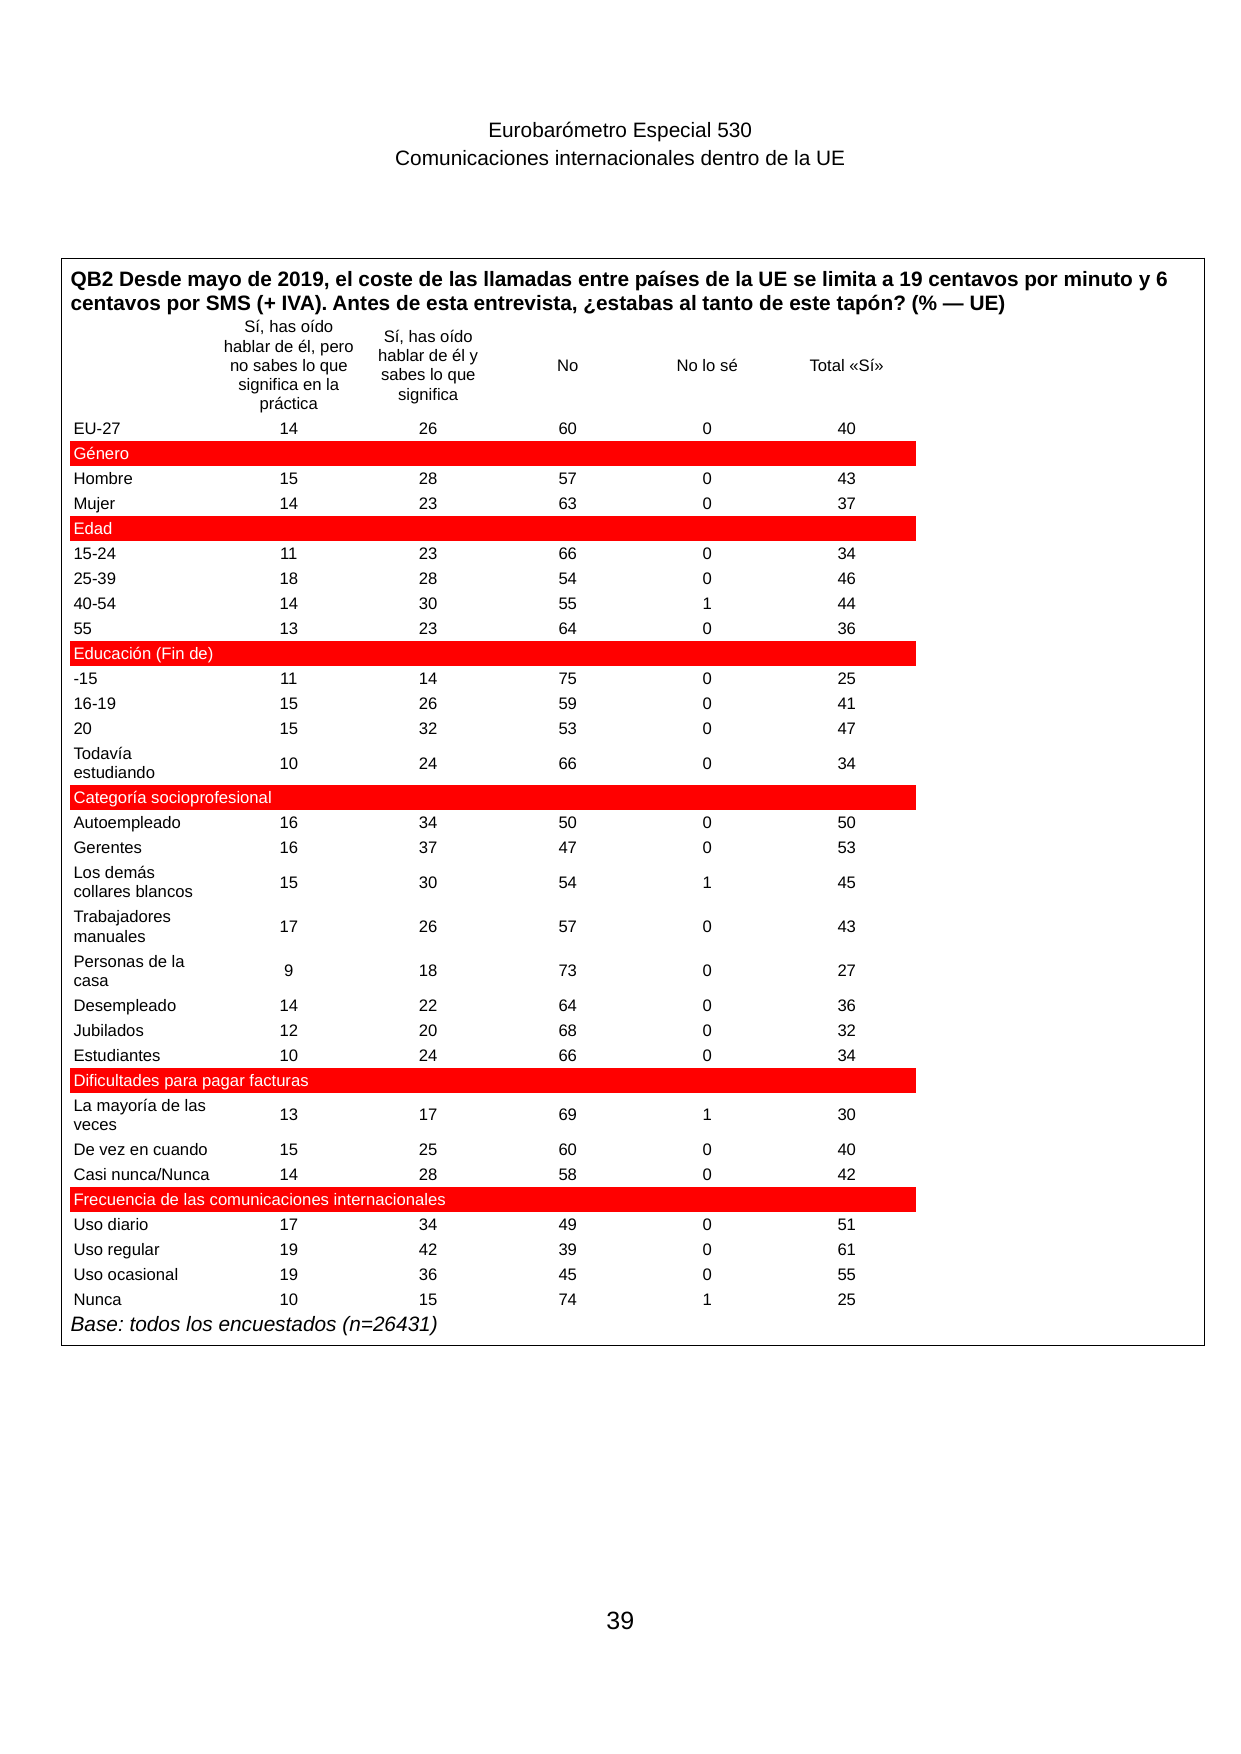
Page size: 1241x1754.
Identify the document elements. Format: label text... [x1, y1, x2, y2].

table_cell Hombre [70, 466, 219, 491]
table_cell 14 [219, 993, 358, 1018]
table_cell 66 [498, 1043, 637, 1068]
table_cell 30 [358, 860, 498, 904]
table_cell 37 [358, 835, 498, 860]
table_cell 0 [637, 1237, 777, 1262]
table_cell 50 [498, 810, 637, 835]
table_header Sí, has oído hablar de él y sabes lo que significa [358, 314, 498, 416]
table_cell 13 [219, 616, 358, 641]
table_cell 0 [637, 993, 777, 1018]
table_cell Los demás collares blancos [70, 860, 219, 904]
table_cell 0 [637, 666, 777, 691]
table_cell 18 [219, 566, 358, 591]
table_cell 46 [777, 566, 916, 591]
table_cell -15 [70, 666, 219, 691]
table_cell 34 [777, 541, 916, 566]
table_cell 26 [358, 904, 498, 948]
table_cell 0 [637, 491, 777, 516]
table_cell 16 [219, 810, 358, 835]
table_cell 14 [358, 666, 498, 691]
table_cell 9 [219, 949, 358, 993]
table_cell 42 [777, 1162, 916, 1187]
table_cell Estudiantes [70, 1043, 219, 1068]
table_cell 15 [219, 691, 358, 716]
table_cell 14 [219, 1162, 358, 1187]
table_cell 54 [498, 566, 637, 591]
table_cell 34 [777, 741, 916, 785]
table_cell Uso diario [70, 1212, 219, 1237]
table_cell 14 [219, 591, 358, 616]
table_cell 28 [358, 1162, 498, 1187]
table_cell Uso ocasional [70, 1262, 219, 1287]
table_cell 49 [498, 1212, 637, 1237]
table_cell 20 [70, 716, 219, 741]
table_cell Educación (Fin de) [70, 641, 916, 666]
table_cell 0 [637, 1018, 777, 1043]
table_cell 58 [498, 1162, 637, 1187]
table_cell 57 [498, 904, 637, 948]
table_cell 15 [219, 860, 358, 904]
table_cell 25-39 [70, 566, 219, 591]
table_cell 39 [498, 1237, 637, 1262]
table_cell 59 [498, 691, 637, 716]
table_header No lo sé [637, 314, 777, 416]
table_cell 60 [498, 416, 637, 441]
table_cell 25 [358, 1137, 498, 1162]
table_cell 40 [777, 416, 916, 441]
table_cell 1 [637, 860, 777, 904]
table_cell 0 [637, 1212, 777, 1237]
table_cell Gerentes [70, 835, 219, 860]
table_cell 36 [358, 1262, 498, 1287]
table_cell 11 [219, 541, 358, 566]
table_cell 54 [498, 860, 637, 904]
table_cell 61 [777, 1237, 916, 1262]
table_cell 0 [637, 1262, 777, 1287]
table_cell 66 [498, 541, 637, 566]
table_cell 64 [498, 616, 637, 641]
table_header No [498, 314, 637, 416]
table_cell 45 [777, 860, 916, 904]
table_cell 0 [637, 1162, 777, 1187]
table_cell Jubilados [70, 1018, 219, 1043]
table_cell 0 [637, 541, 777, 566]
table_cell 37 [777, 491, 916, 516]
table_cell 10 [219, 1287, 358, 1312]
table_cell 51 [777, 1212, 916, 1237]
table_cell 43 [777, 466, 916, 491]
table_cell 30 [777, 1093, 916, 1137]
table_cell 32 [777, 1018, 916, 1043]
table_cell Autoempleado [70, 810, 219, 835]
table_cell 13 [219, 1093, 358, 1137]
table_cell 23 [358, 491, 498, 516]
table_cell Nunca [70, 1287, 219, 1312]
table_cell Todavía estudiando [70, 741, 219, 785]
table_cell 14 [219, 491, 358, 516]
table_cell 55 [498, 591, 637, 616]
table_cell 16 [219, 835, 358, 860]
table_cell 55 [777, 1262, 916, 1287]
table_cell Dificultades para pagar facturas [70, 1068, 916, 1093]
table_cell 69 [498, 1093, 637, 1137]
table_cell 10 [219, 1043, 358, 1068]
table_cell 40-54 [70, 591, 219, 616]
table_cell 10 [219, 741, 358, 785]
table_cell Edad [70, 516, 916, 541]
table_cell Frecuencia de las comunicaciones internacionales [70, 1187, 916, 1212]
table_cell 74 [498, 1287, 637, 1312]
table_cell Género [70, 441, 916, 466]
table_cell 0 [637, 1043, 777, 1068]
table_cell 1 [637, 1287, 777, 1312]
table_cell 18 [358, 949, 498, 993]
table_cell 25 [777, 666, 916, 691]
table_cell 36 [777, 993, 916, 1018]
table_cell 34 [358, 1212, 498, 1237]
table_cell 0 [637, 716, 777, 741]
table_cell 63 [498, 491, 637, 516]
table_cell 0 [637, 904, 777, 948]
table_cell De vez en cuando [70, 1137, 219, 1162]
table_cell 14 [219, 416, 358, 441]
text Base: todos los encuestados (n=26431) [70, 1312, 1196, 1336]
table_cell 34 [358, 810, 498, 835]
table_cell 34 [777, 1043, 916, 1068]
table_cell 73 [498, 949, 637, 993]
table_cell 42 [358, 1237, 498, 1262]
table_cell Mujer [70, 491, 219, 516]
table_cell 0 [637, 466, 777, 491]
table_cell 41 [777, 691, 916, 716]
table_cell EU-27 [70, 416, 219, 441]
table_cell 45 [498, 1262, 637, 1287]
table_cell 47 [498, 835, 637, 860]
table_cell 15 [219, 1137, 358, 1162]
table_cell 19 [219, 1237, 358, 1262]
table_cell 0 [637, 741, 777, 785]
table_cell 55 [70, 616, 219, 641]
table_cell 64 [498, 993, 637, 1018]
table_cell 15 [219, 716, 358, 741]
table_cell 15 [358, 1287, 498, 1312]
table_cell 57 [498, 466, 637, 491]
table_cell 28 [358, 466, 498, 491]
table_cell 36 [777, 616, 916, 641]
table_cell 17 [358, 1093, 498, 1137]
table_cell 50 [777, 810, 916, 835]
table_cell 11 [219, 666, 358, 691]
table_cell Trabajadores manuales [70, 904, 219, 948]
table_cell 32 [358, 716, 498, 741]
table_cell 44 [777, 591, 916, 616]
table_cell 15 [219, 466, 358, 491]
table_header Total «Sí» [777, 314, 916, 416]
table_cell 0 [637, 691, 777, 716]
table_header [70, 314, 219, 416]
text QB2 Desde mayo de 2019, el coste de las llamadas entre países de la UE se limita a 19 centavos por minuto y 6 centavos por SMS (+ IVA). Antes de esta entrevista, ¿estabas al tanto de este tapón? (% — UE) [70, 266, 1196, 314]
table_cell 0 [637, 616, 777, 641]
table_cell La mayoría de las veces [70, 1093, 219, 1137]
table_cell 19 [219, 1262, 358, 1287]
table_cell 16-19 [70, 691, 219, 716]
table_cell 24 [358, 1043, 498, 1068]
table_cell 28 [358, 566, 498, 591]
table_cell 20 [358, 1018, 498, 1043]
table_cell 12 [219, 1018, 358, 1043]
table_cell 0 [637, 949, 777, 993]
table_cell 75 [498, 666, 637, 691]
table_cell 24 [358, 741, 498, 785]
table_cell 23 [358, 616, 498, 641]
table_cell 0 [637, 1137, 777, 1162]
table_cell 53 [777, 835, 916, 860]
table_cell 68 [498, 1018, 637, 1043]
table_cell 30 [358, 591, 498, 616]
table_header Sí, has oído hablar de él, pero no sabes lo que significa en la práctica [219, 314, 358, 416]
table_cell Personas de la casa [70, 949, 219, 993]
table_cell Categoría socioprofesional [70, 785, 916, 810]
table_cell 0 [637, 416, 777, 441]
table_cell 43 [777, 904, 916, 948]
table_cell 26 [358, 416, 498, 441]
table_cell 66 [498, 741, 637, 785]
table_cell 1 [637, 1093, 777, 1137]
table_cell 60 [498, 1137, 637, 1162]
table_cell 40 [777, 1137, 916, 1162]
table_cell 47 [777, 716, 916, 741]
table_cell 22 [358, 993, 498, 1018]
table_cell 25 [777, 1287, 916, 1312]
table_cell 0 [637, 835, 777, 860]
table_cell 27 [777, 949, 916, 993]
table_cell 23 [358, 541, 498, 566]
table_cell 53 [498, 716, 637, 741]
table_cell 26 [358, 691, 498, 716]
table_cell 17 [219, 904, 358, 948]
table_cell 0 [637, 810, 777, 835]
table_cell Desempleado [70, 993, 219, 1018]
table_cell 1 [637, 591, 777, 616]
table_cell 17 [219, 1212, 358, 1237]
table_cell 15-24 [70, 541, 219, 566]
table_cell Uso regular [70, 1237, 219, 1262]
table_cell 0 [637, 566, 777, 591]
table_cell Casi nunca/Nunca [70, 1162, 219, 1187]
